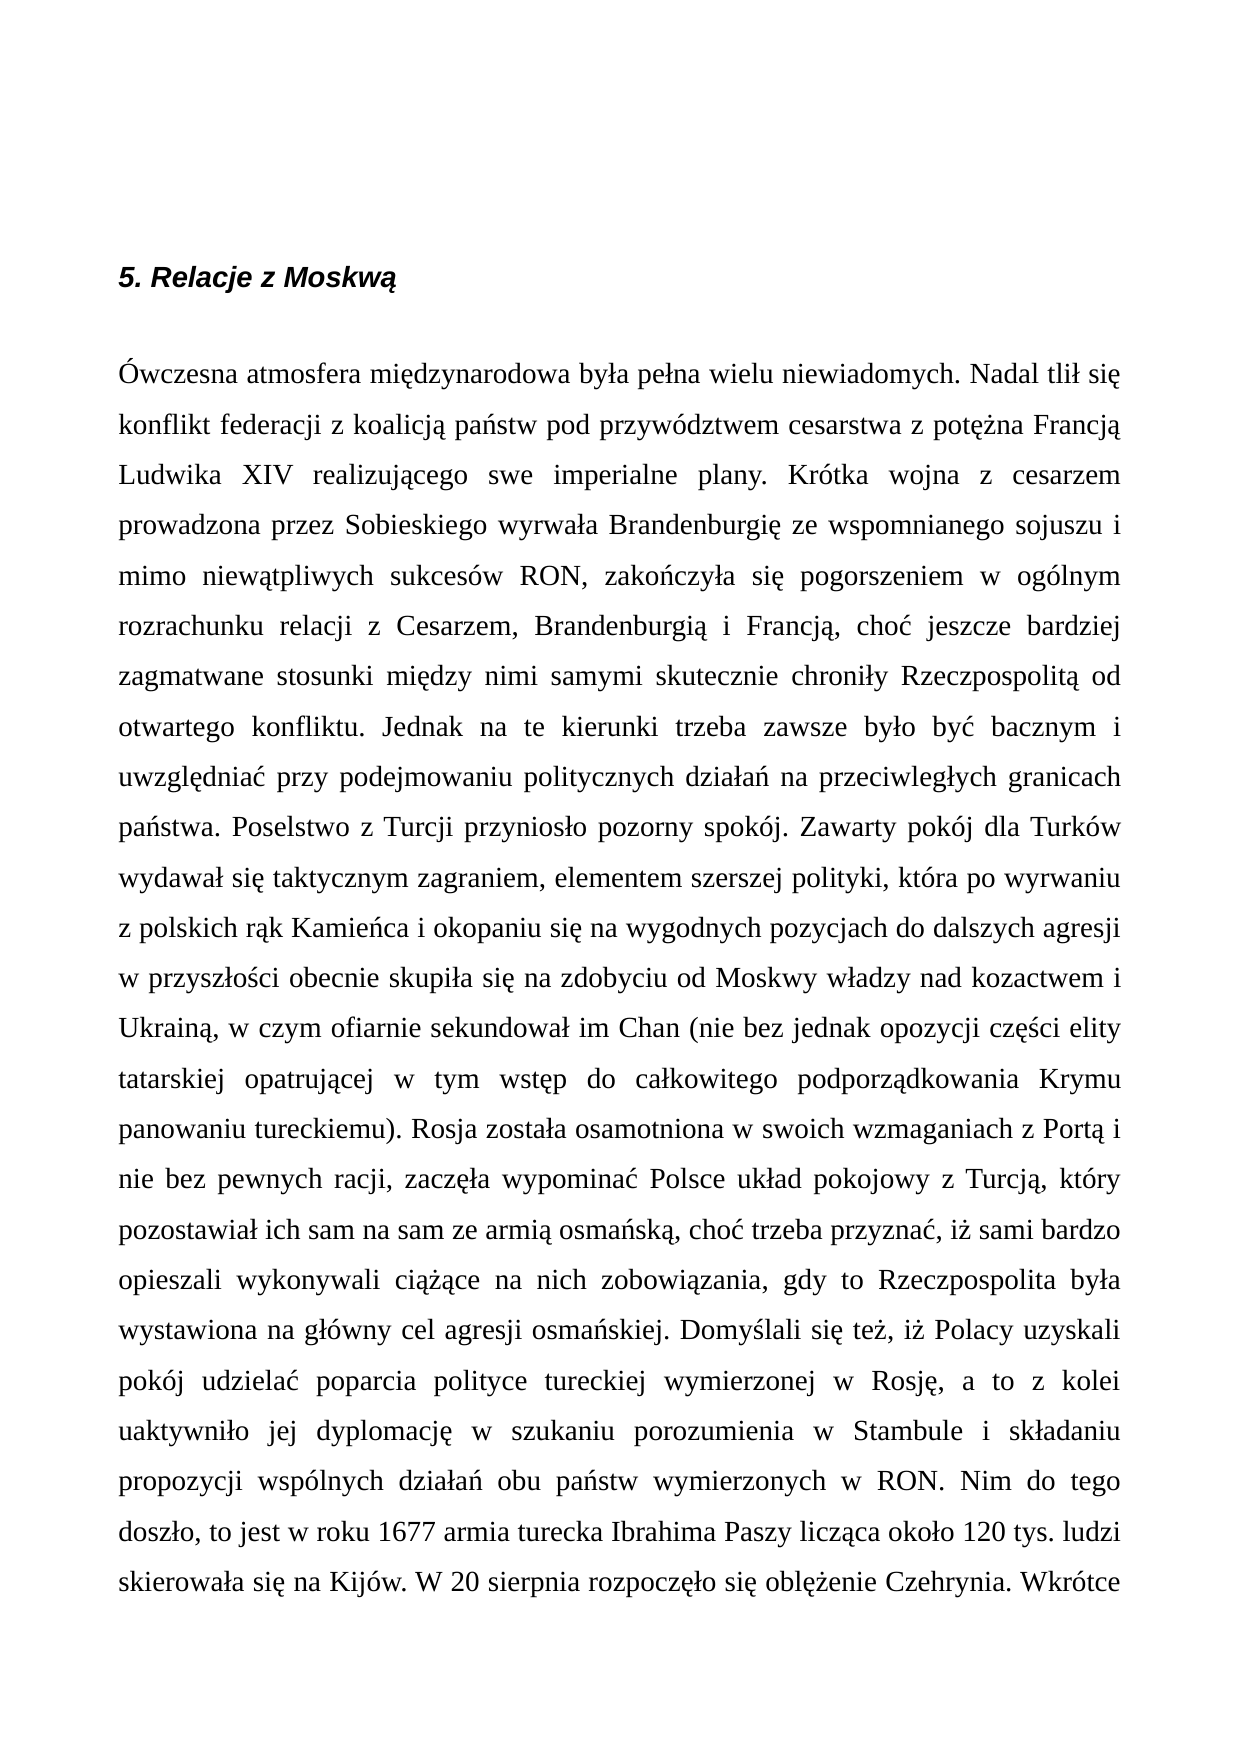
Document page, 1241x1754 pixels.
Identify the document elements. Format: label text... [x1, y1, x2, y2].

text Ówczesna atmosfera międzynarodowa była pełna wielu niewiadomych. Nadal tlił się konflikt federacji z koalicją państw pod przywództwem cesarstwa z potężna Francją Ludwika XIV realizującego swe imperialne plany. Krótka wojna z cesarzem prowadzona przez Sobieskiego wyrwała Brandenburgię ze wspomnianego sojuszu i mimo niewątpliwych sukcesów RON, zakończyła się pogorszeniem w ogólnym rozrachunku relacji z Cesarzem, Brandenburgią i Francją, choć jeszcze bardziej zagmatwane stosunki między nimi samymi skutecznie chroniły Rzeczpospolitą od otwartego konfliktu. Jednak na te kierunki trzeba zawsze było być bacznym i uwzględniać przy podejmowaniu politycznych działań na przeciwległych granicach państwa. Poselstwo z Turcji przyniosło pozorny spokój. Zawarty pokój dla Turków wydawał się taktycznym zagraniem, elementem szerszej polityki, która po wyrwaniu z polskich rąk Kamieńca i okopaniu się na wygodnych pozycjach do dalszych agresji w przyszłości obecnie skupiła się na zdobyciu od Moskwy władzy nad kozactwem i Ukrainą, w czym ofiarnie sekundował im Chan (nie bez jednak opozycji części elity tatarskiej opatrującej w tym wstęp do całkowitego podporządkowania Krymu panowaniu tureckiemu). Rosja została osamotniona w swoich wzmaganiach z Portą i nie bez pewnych racji, zaczęła wypominać Polsce układ pokojowy z Turcją, który pozostawiał ich sam na sam ze armią osmańską, choć trzeba przyznać, iż sami bardzo opieszali wykonywali ciążące na nich zobowiązania, gdy to Rzeczpospolita była wystawiona na główny cel agresji osmańskiej. Domyślali się też, iż Polacy uzyskali pokój udzielać poparcia polityce tureckiej wymierzonej w Rosję, a to z kolei uaktywniło jej dyplomację w szukaniu porozumienia w Stambule i składaniu propozycji wspólnych działań obu państw wymierzonych w RON. Nim do tego doszło, to jest w roku 1677 armia turecka Ibrahima Paszy licząca około 120 tys. ludzi skierowała się na Kijów. W 20 sierpnia rozpoczęło się oblężenie Czehrynia. Wkrótce [118, 357, 1122, 1598]
subtitle 5. Relacje z Moskwą [118, 260, 1122, 294]
